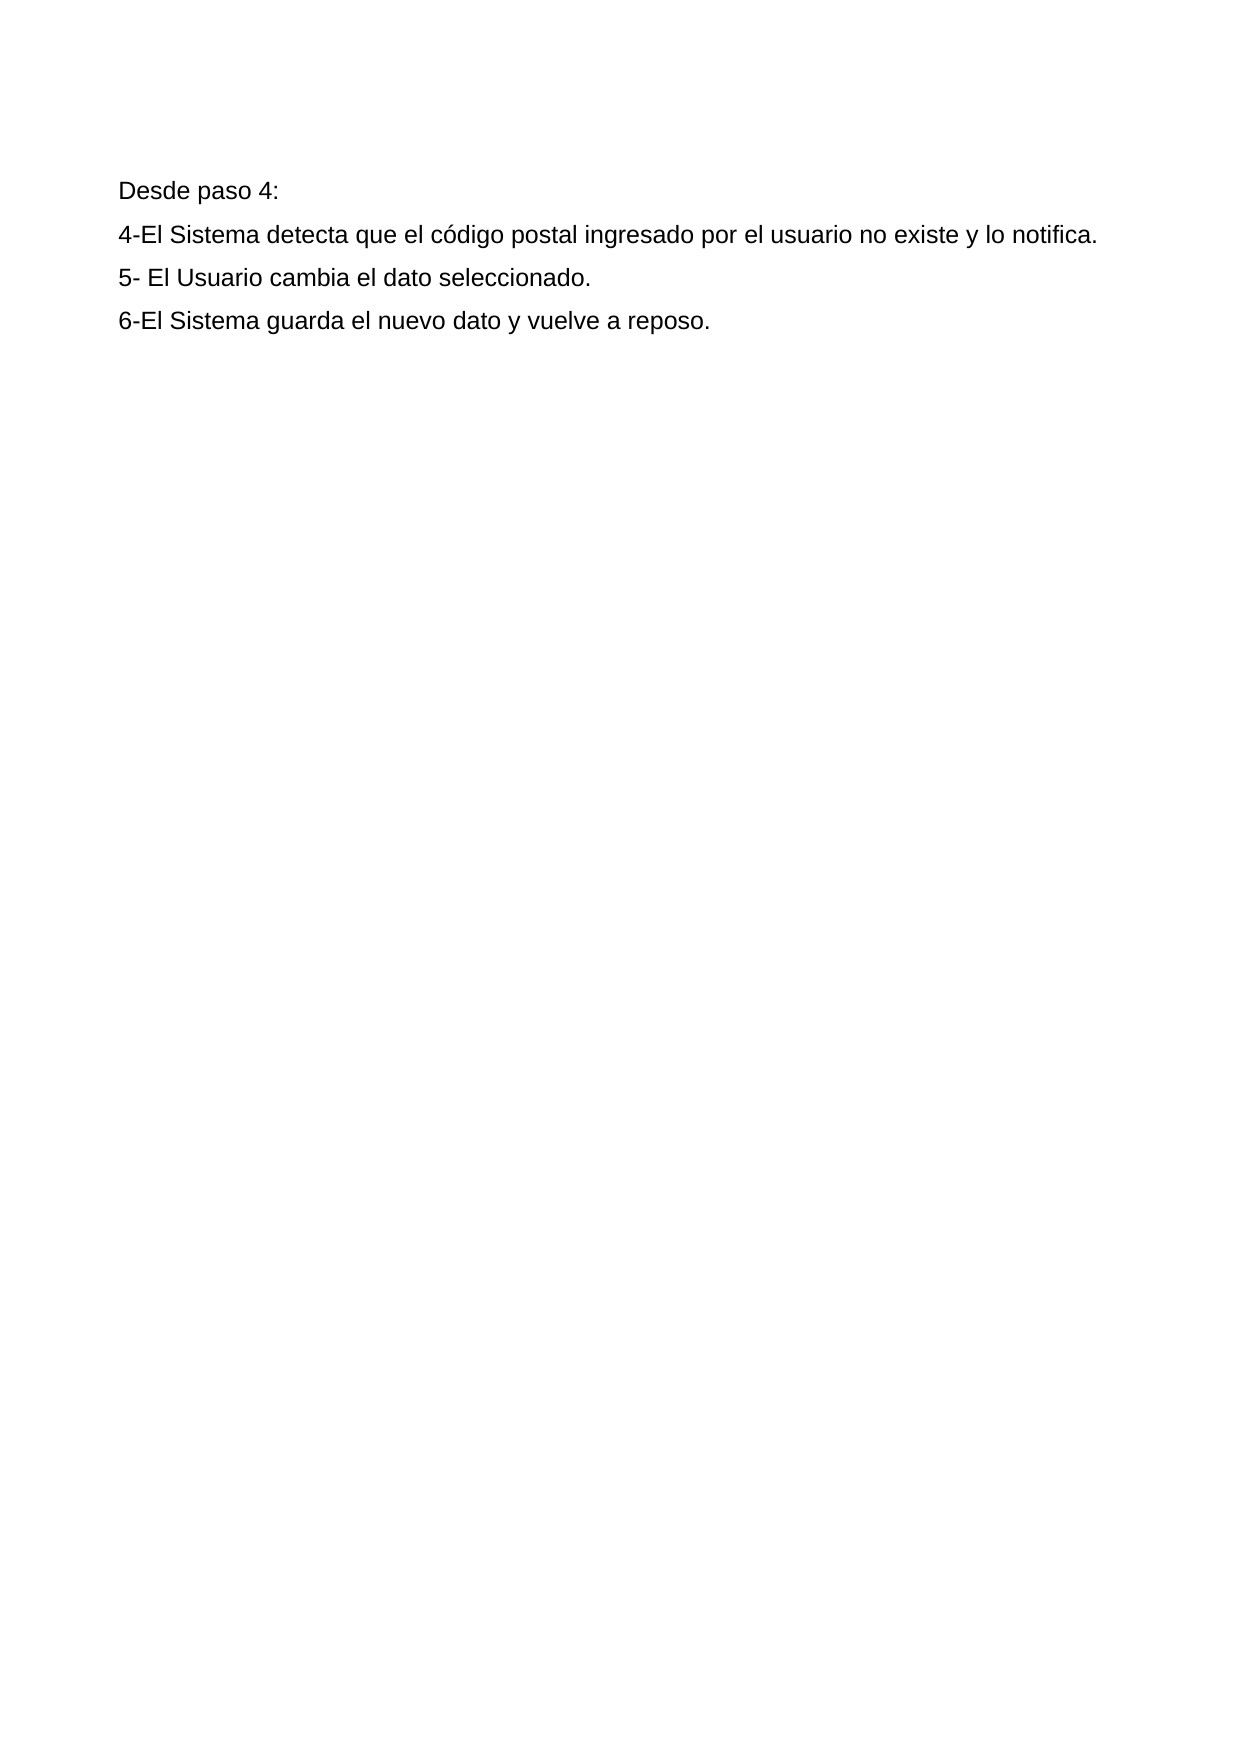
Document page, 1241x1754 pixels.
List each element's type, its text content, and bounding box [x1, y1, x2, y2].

text 4-El Sistema detecta que el código postal ingresado por el usuario no existe y lo notifica. [118, 220, 1122, 248]
text Desde paso 4: [118, 176, 1122, 205]
text 5- El Usuario cambia el dato seleccionado. [118, 263, 1122, 292]
text 6-El Sistema guarda el nuevo dato y vuelve a reposo. [118, 306, 1122, 335]
